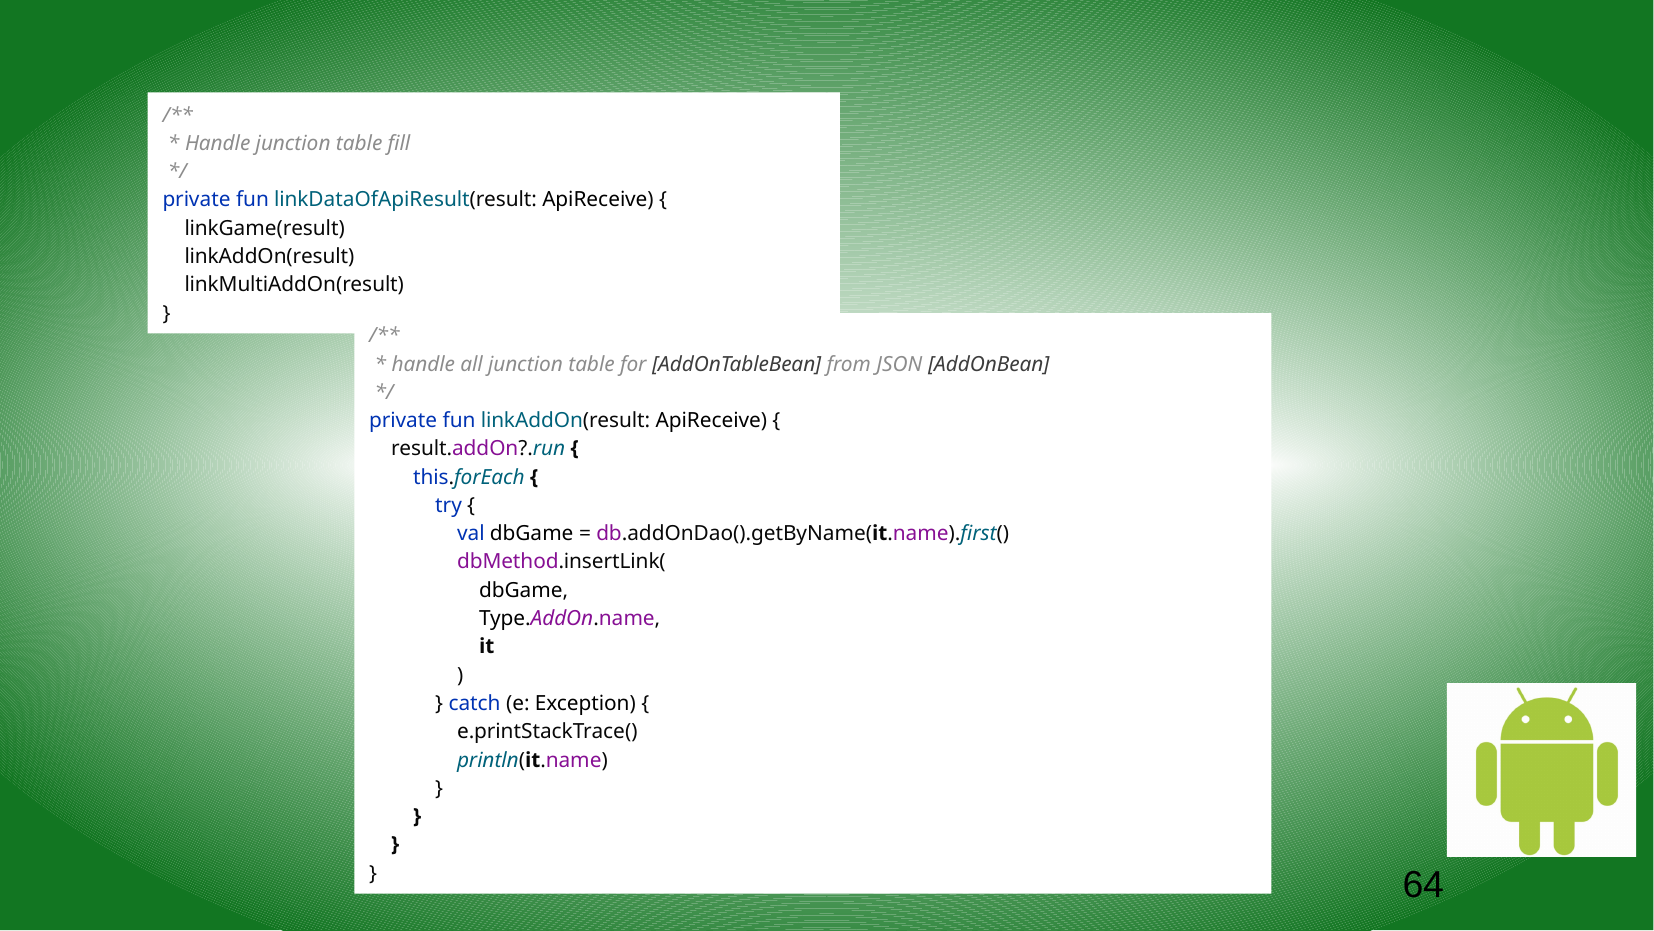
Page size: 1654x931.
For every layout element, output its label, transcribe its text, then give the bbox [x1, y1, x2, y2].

text_box /** * Handle junction table fill */ private fun linkDataOfApiResult(result: ApiReceive) { linkGame(result) linkAddOn(result) linkMultiAddOn(result) } [147, 92, 840, 296]
text_box /** * handle all junction table for [AddOnTableBean] from JSON [AddOnBean] */ private fun linkAddOn(result: ApiReceive) { result.addOn?.run { this.forEach { try { val dbGame = db.addOnDao().getByName(it.name).first() dbMethod.insertLink( dbGame, Type.AddOn.name, it ) } catch (e: Exception) { e.printStackTrace() println(it.name) } } } } [354, 313, 1272, 827]
picture [1446, 683, 1637, 857]
